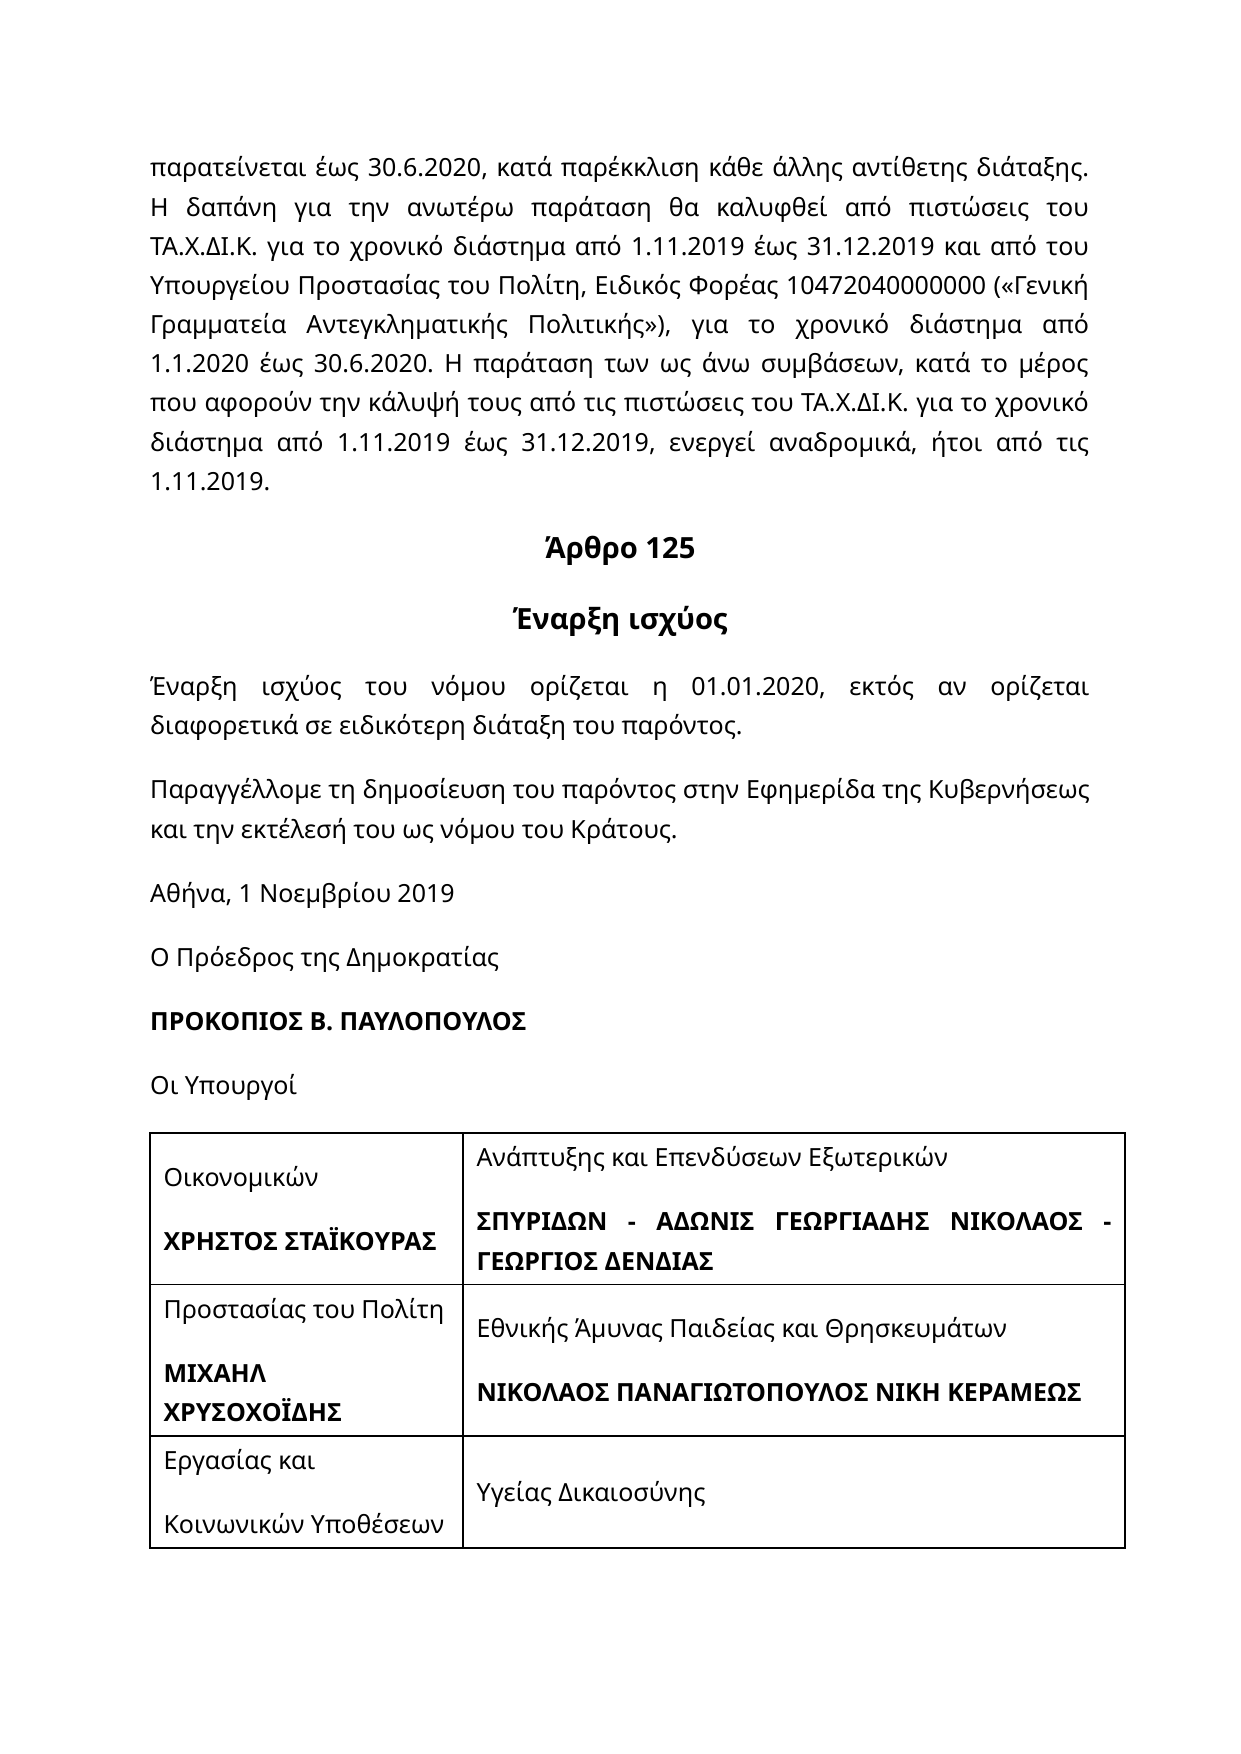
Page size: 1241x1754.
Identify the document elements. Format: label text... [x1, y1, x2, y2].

table_header Οικονομικών ΧΡΗΣΤΟΣ ΣΤΑΪΚΟΥΡΑΣ [151, 1134, 462, 1283]
text Ο Πρόεδρος της Δημοκρατίας [150, 939, 1090, 974]
table_cell Εθνικής Άμυνας Παιδείας και Θρησκευμάτων ΝΙΚΟΛΑΟΣ ΠΑΝΑΓΙΩΤΟΠΟΥΛΟΣ ΝΙΚΗ ΚΕΡΑΜΕΩΣ [464, 1285, 1124, 1435]
text Έναρξη ισχύος του νόμου ορίζεται η 01.01.2020, εκτός αν ορίζεται διαφορετικά σε ειδικότερη διάταξη του παρόντος. [150, 669, 1090, 742]
table_header Ανάπτυξης και Επενδύσεων Εξωτερικών ΣΠΥΡΙΔΩΝ - ΑΔΩΝΙΣ ΓΕΩΡΓΙΑΔΗΣ ΝΙΚΟΛΑΟΣ - ΓΕΩΡΓΙΟΣ ΔΕΝΔΙΑΣ [464, 1134, 1124, 1283]
text παρατείνεται έως 30.6.2020, κατά παρέκκλιση κάθε άλλης αντίθετης διάταξης. Η δαπάνη για την ανωτέρω παράταση θα καλυφθεί από πιστώσεις του ΤΑ.Χ.ΔΙ.Κ. για το χρονικό διάστημα από 1.11.2019 έως 31.12.2019 και από του Υπουργείου Προστασίας του Πολίτη, Ειδικός Φορέας 10472040000000 («Γενική Γραμματεία Αντεγκληματικής Πολιτικής»), για το χρονικό διάστημα από 1.1.2020 έως 30.6.2020. Η παράταση των ως άνω συμβάσεων, κατά το μέρος που αφορούν την κάλυψή τους από τις πιστώσεις του ΤΑ.Χ.ΔΙ.Κ. για το χρονικό διάστημα από 1.11.2019 έως 31.12.2019, ενεργεί αναδρομικά, ήτοι από τις 1.11.2019. [150, 150, 1090, 497]
table_cell Υγείας Δικαιοσύνης [464, 1437, 1124, 1547]
table_cell Εργασίας και Κοινωνικών Υποθέσεων [151, 1437, 462, 1547]
subtitle Έναρξη ισχύος [150, 598, 1090, 638]
text Αθήνα, 1 Νοεμβρίου 2019 [150, 875, 1090, 909]
subtitle Άρθρο 125 [150, 527, 1090, 567]
table_cell Προστασίας του Πολίτη ΜΙΧΑΗΛ ΧΡΥΣΟΧΟΪΔΗΣ [151, 1285, 462, 1435]
text Παραγγέλλομε τη δημοσίευση του παρόντος στην Εφημερίδα της Κυβερνήσεως και την εκτέλεσή του ως νόμου του Κράτους. [150, 772, 1090, 845]
text ΠΡΟΚΟΠΙΟΣ Β. ΠΑΥΛΟΠΟΥΛΟΣ [150, 1004, 1090, 1038]
text Οι Υπουργοί [150, 1068, 1090, 1102]
